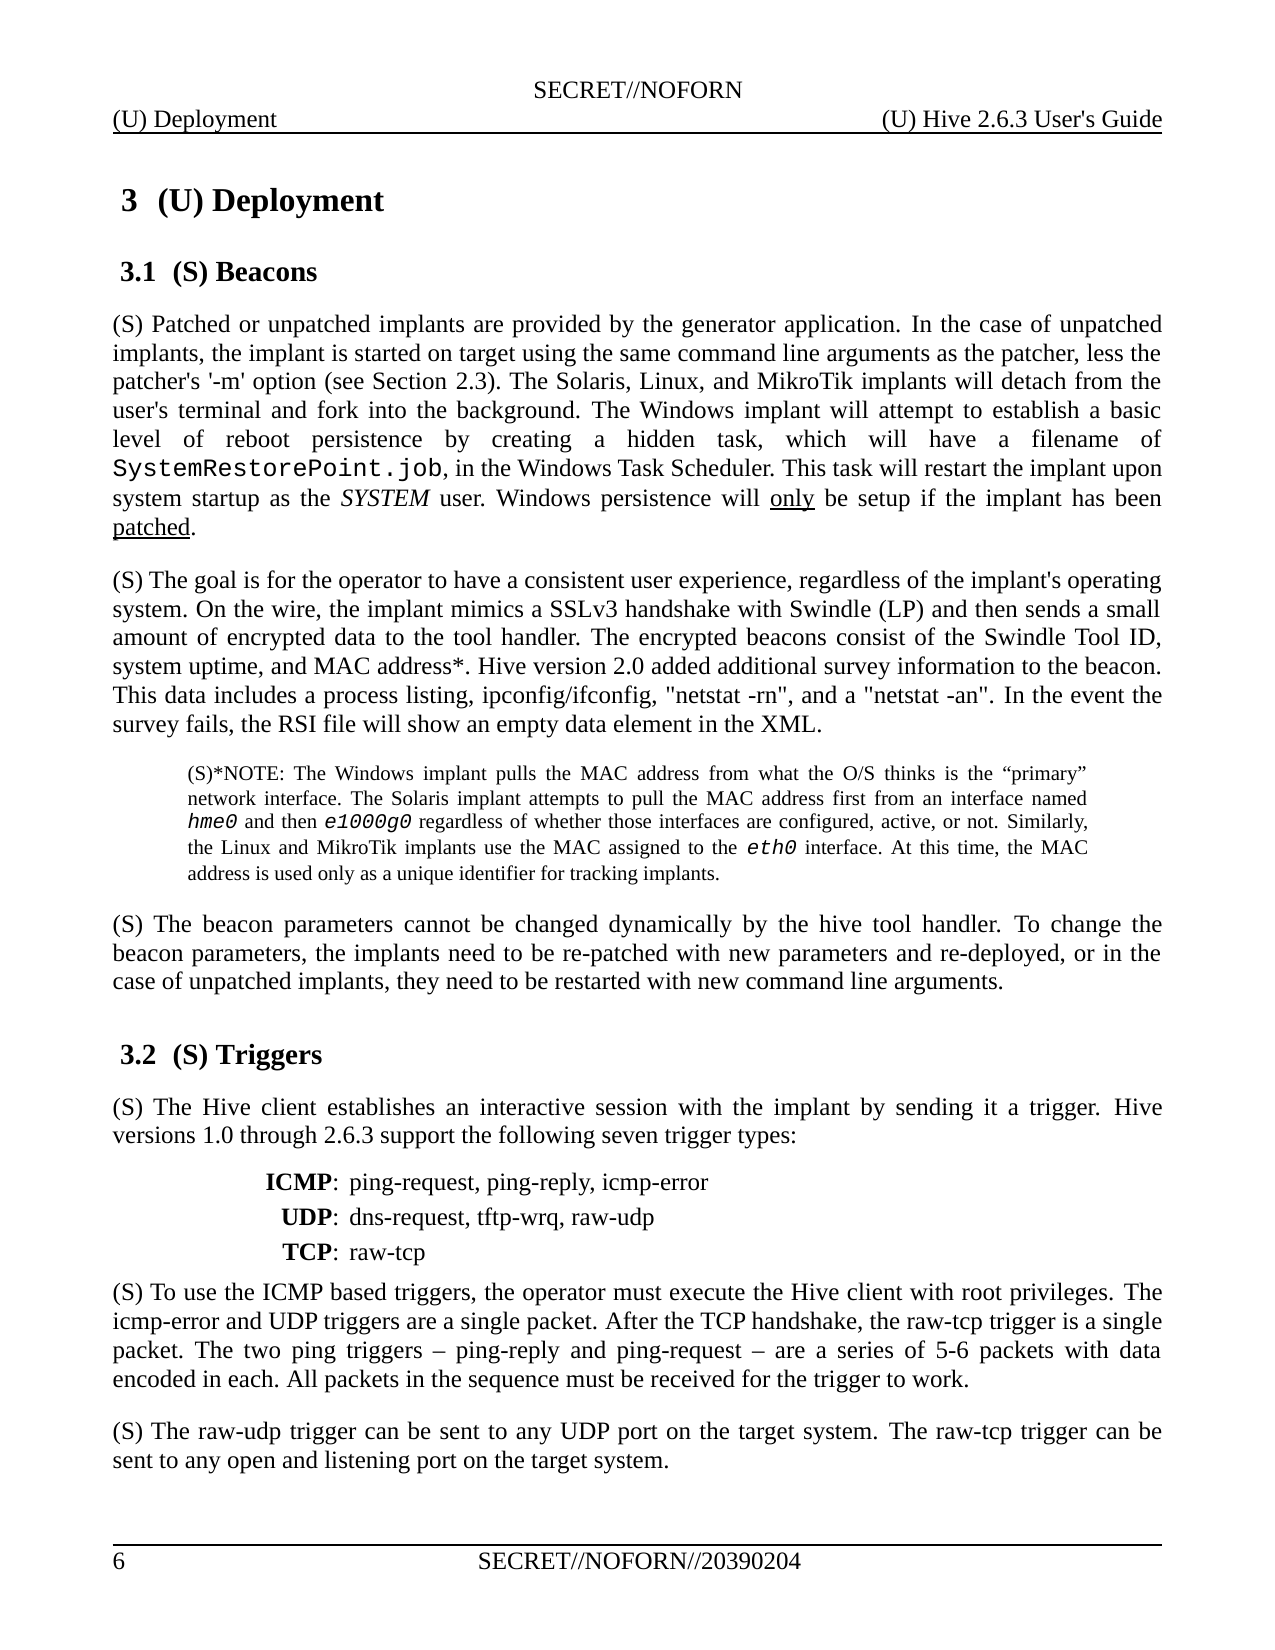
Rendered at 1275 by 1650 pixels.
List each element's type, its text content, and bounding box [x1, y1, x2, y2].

text ICMP: ping-request, ping-reply, icmp-error [199, 1167, 1162, 1196]
subtitle (U) Deployment [112, 180, 1162, 218]
text (S) The Hive client establishes an interactive session with the implant by sending it a trigger. Hive versions 1.0 through 2.6.3 support the following seven trigger types: [112, 1092, 1162, 1149]
text (S) The goal is for the operator to have a consistent user experience, regardless of the implant's operating system. On the wire, the implant mimics a SSLv3 handshake with Swindle (LP) and then sends a small amount of encrypted data to the tool handler. The encrypted beacons consist of the Swindle Tool ID, system uptime, and MAC address*. Hive version 2.0 added additional survey information to the beacon. This data includes a process listing, ipconfig/ifconfig, "netstat -rn", and a "netstat -an". In the event the survey fails, the RSI file will show an empty data element in the XML. [112, 565, 1162, 737]
text (S)*NOTE: The Windows implant pulls the MAC address from what the O/S thinks is the “primary” network interface. The Solaris implant attempts to pull the MAC address first from an interface named hme0 and then e1000g0 regardless of whether those interfaces are configured, active, or not. Similarly, the Linux and MikroTik implants use the MAC assigned to the eth0 interface. At this time, the MAC address is used only as a unique identifier for tracking implants. [187, 761, 1089, 885]
text (S) Patched or unpatched implants are provided by the generator application. In the case of unpatched implants, the implant is started on target using the same command line arguments as the patcher, less the patcher's '-m' option (see Section 2.3). The Solaris, Linux, and MikroTik implants will detach from the user's terminal and fork into the background. The Windows implant will attempt to establish a basic level of reboot persistence by creating a hidden task, which will have a filename of SystemRestorePoint.job, in the Windows Task Scheduler. This task will restart the implant upon system startup as the SYSTEM user. Windows persistence will only be setup if the implant has been patched. [112, 309, 1162, 541]
subtitle (S) Beacons [112, 254, 1162, 288]
subtitle (S) Triggers [112, 1037, 1162, 1071]
text TCP: raw-tcp [199, 1237, 1162, 1266]
text (S) The raw-udp trigger can be sent to any UDP port on the target system. The raw-tcp trigger can be sent to any open and listening port on the target system. [112, 1416, 1162, 1474]
text (S) The beacon parameters cannot be changed dynamically by the hive tool handler. To change the beacon parameters, the implants need to be re-patched with new parameters and re-deployed, or in the case of unpatched implants, they need to be restarted with new command line arguments. [112, 909, 1162, 995]
text UDP: dns-request, tftp-wrq, raw-udp [199, 1202, 1162, 1231]
text (S) To use the ICMP based triggers, the operator must execute the Hive client with root privileges. The icmp-error and UDP triggers are a single packet. After the TCP handshake, the raw-tcp trigger is a single packet. The two ping triggers – ping-reply and ping-request – are a series of 5-6 packets with data encoded in each. All packets in the sequence must be received for the trigger to work. [112, 1277, 1162, 1392]
